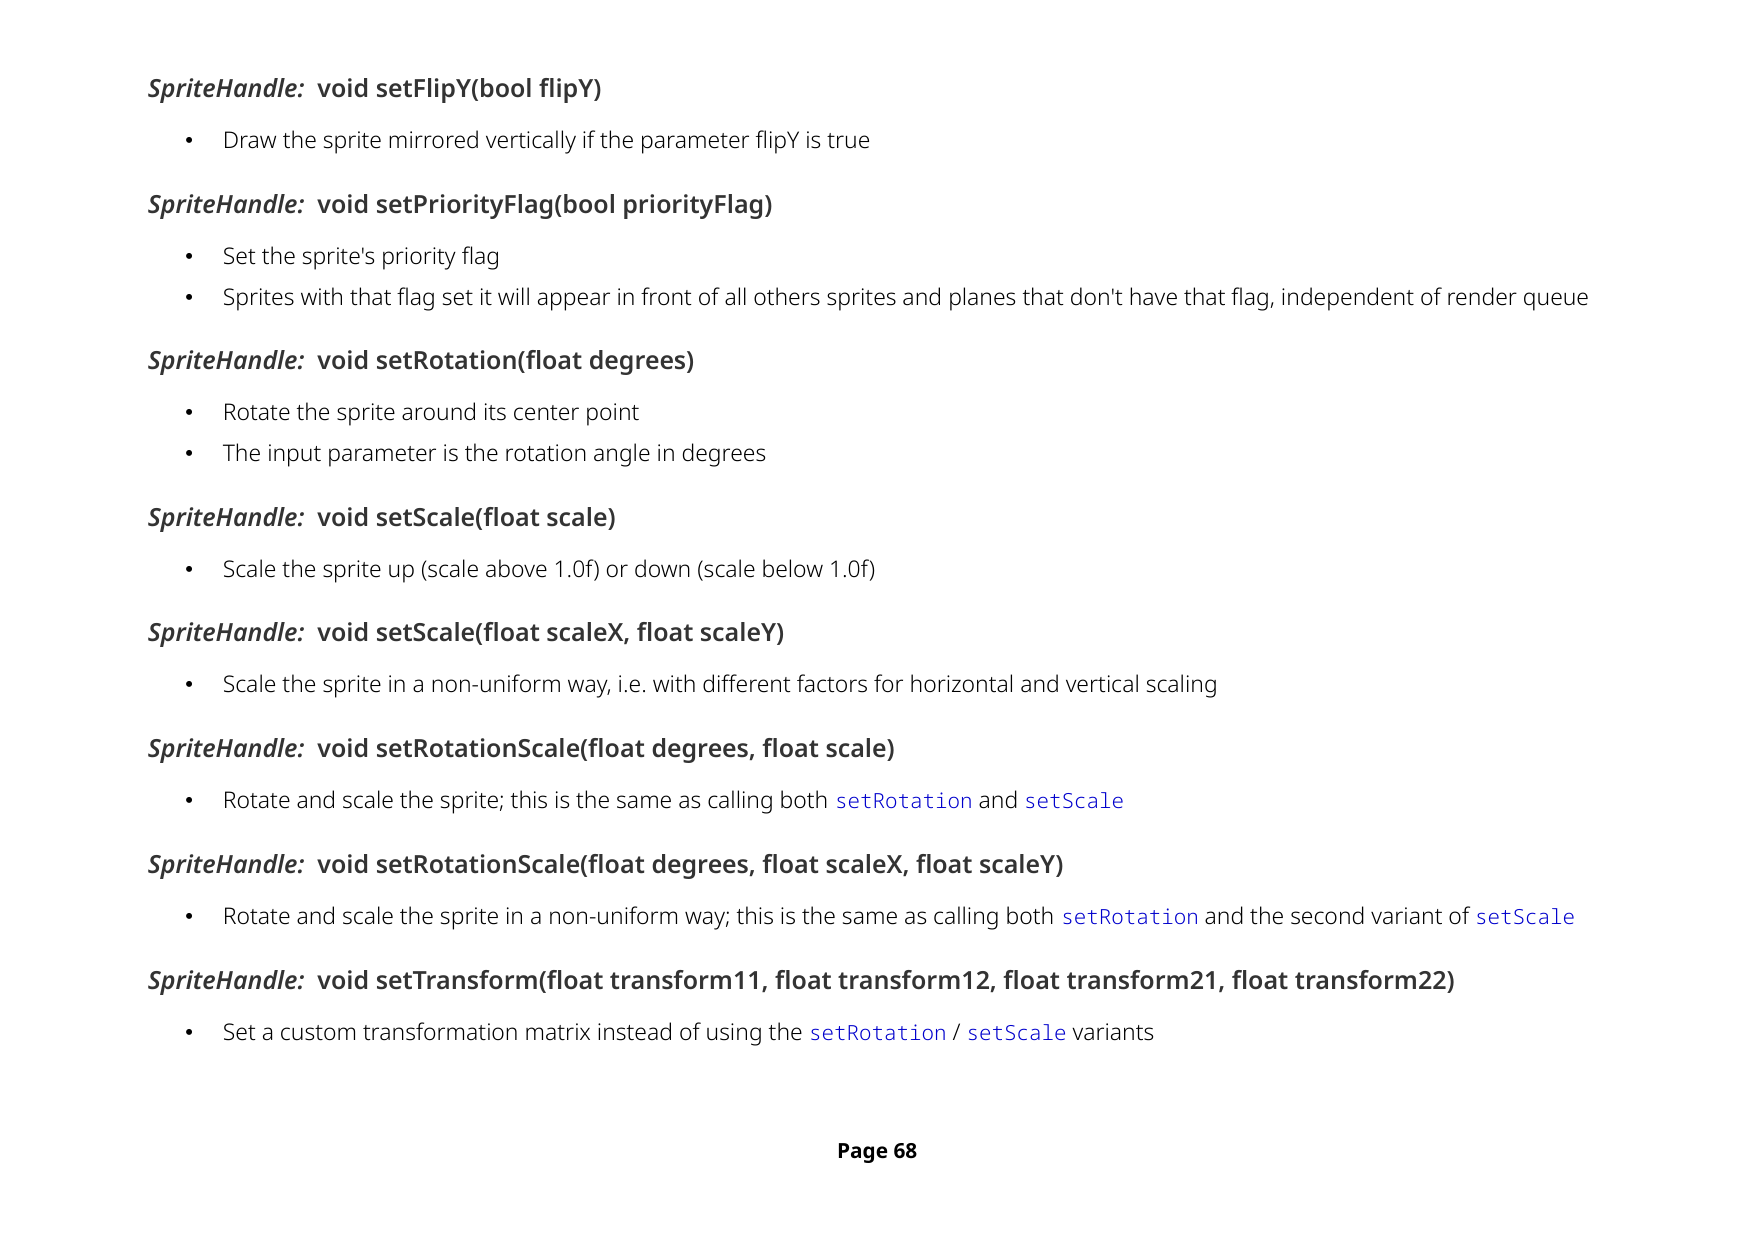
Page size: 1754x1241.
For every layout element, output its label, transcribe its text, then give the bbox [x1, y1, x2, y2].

list Sprites with that flag set it will appear in front of all others sprites and planes that don't have that flag, independent of render queue [185, 280, 1606, 312]
subtitle SpriteHandle: void setRotationScale(float degrees, float scale) [148, 731, 1606, 765]
list Rotate and scale the sprite; this is the same as calling both setRotation and setScale [185, 784, 1606, 815]
list The input parameter is the rotation angle in degrees [185, 437, 1606, 468]
list Scale the sprite in a non-uniform way, i.e. with different factors for horizontal and vertical scaling [185, 668, 1606, 699]
subtitle SpriteHandle: void setPriorityFlag(bool priorityFlag) [148, 187, 1606, 221]
list Rotate the sprite around its center point [185, 396, 1606, 427]
subtitle SpriteHandle: void setTransform(float transform11, float transform12, float transform21, float transform22) [148, 962, 1606, 997]
list Set a custom transformation matrix instead of using the setRotation / setScale variants [185, 1016, 1606, 1047]
subtitle SpriteHandle: void setRotation(float degrees) [148, 343, 1606, 377]
list Draw the sprite mirrored vertically if the parameter flipY is true [185, 124, 1606, 155]
subtitle SpriteHandle: void setRotationScale(float degrees, float scaleX, float scaleY) [148, 847, 1606, 881]
list Set the sprite's priority flag [185, 240, 1606, 271]
subtitle SpriteHandle: void setFlipY(bool flipY) [148, 71, 1606, 105]
list Scale the sprite up (scale above 1.0f) or down (scale below 1.0f) [185, 552, 1606, 584]
subtitle SpriteHandle: void setScale(float scaleX, float scaleY) [148, 615, 1606, 649]
list Rotate and scale the sprite in a non-uniform way; this is the same as calling both setRotation and the second variant of setScale [185, 900, 1606, 931]
subtitle SpriteHandle: void setScale(float scale) [148, 499, 1606, 533]
